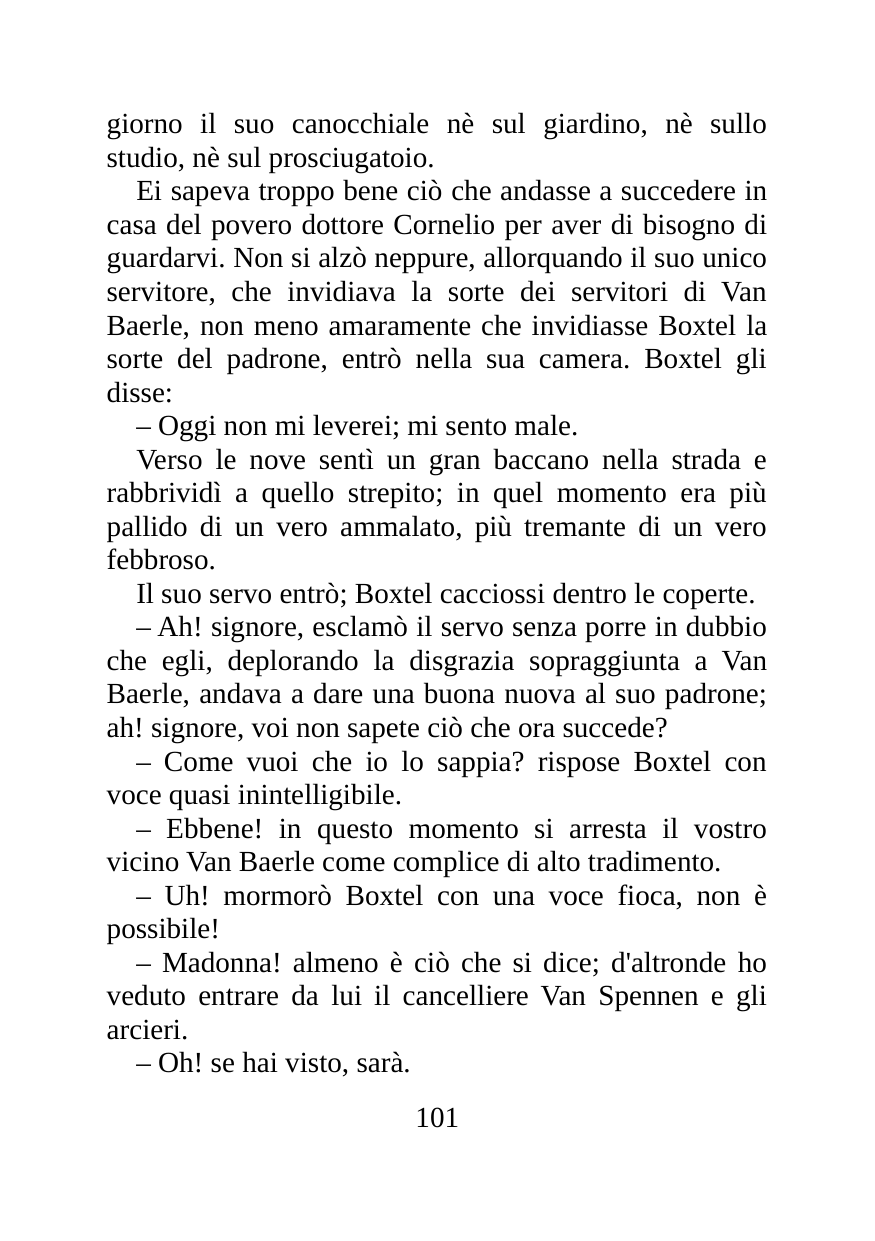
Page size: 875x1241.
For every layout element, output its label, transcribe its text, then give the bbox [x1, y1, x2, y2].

text ‒ Oggi non mi leverei; mi sento male. [106, 408, 768, 442]
text ‒ Madonna! almeno è ciò che si dice; d'altronde ho veduto entrare da lui il cancelliere Van Spennen e gli arcieri. [106, 945, 768, 1046]
text ‒ Ebbene! in questo momento si arresta il vostro vicino Van Baerle come complice di alto tradimento. [106, 811, 768, 878]
text Verso le nove sentì un gran baccano nella strada e rabbrividì a quello strepito; in quel momento era più pallido di un vero ammalato, più tremante di un vero febbroso. [106, 442, 768, 576]
text Ei sapeva troppo bene ciò che andasse a succedere in casa del povero dottore Cornelio per aver di bisogno di guardarvi. Non si alzò neppure, allorquando il suo unico servitore, che invidiava la sorte dei servitori di Van Baerle, non meno amaramente che invidiasse Boxtel la sorte del padrone, entrò nella sua camera. Boxtel gli disse: [106, 173, 768, 408]
text Il suo servo entrò; Boxtel cacciossi dentro le coperte. [106, 576, 768, 609]
text ‒ Come vuoi che io lo sappia? rispose Boxtel con voce quasi inintelligibile. [106, 744, 768, 811]
text ‒ Uh! mormorò Boxtel con una voce fioca, non è possibile! [106, 878, 768, 945]
text ‒ Oh! se hai visto, sarà. [106, 1046, 768, 1079]
text ‒ Ah! signore, esclamò il servo senza porre in dubbio che egli, deplorando la disgrazia sopraggiunta a Van Baerle, andava a dare una buona nuova al suo padrone; ah! signore, voi non sapete ciò che ora succede? [106, 609, 768, 744]
text giorno il suo canocchiale nè sul giardino, nè sullo studio, nè sul prosciugatoio. [106, 106, 768, 173]
